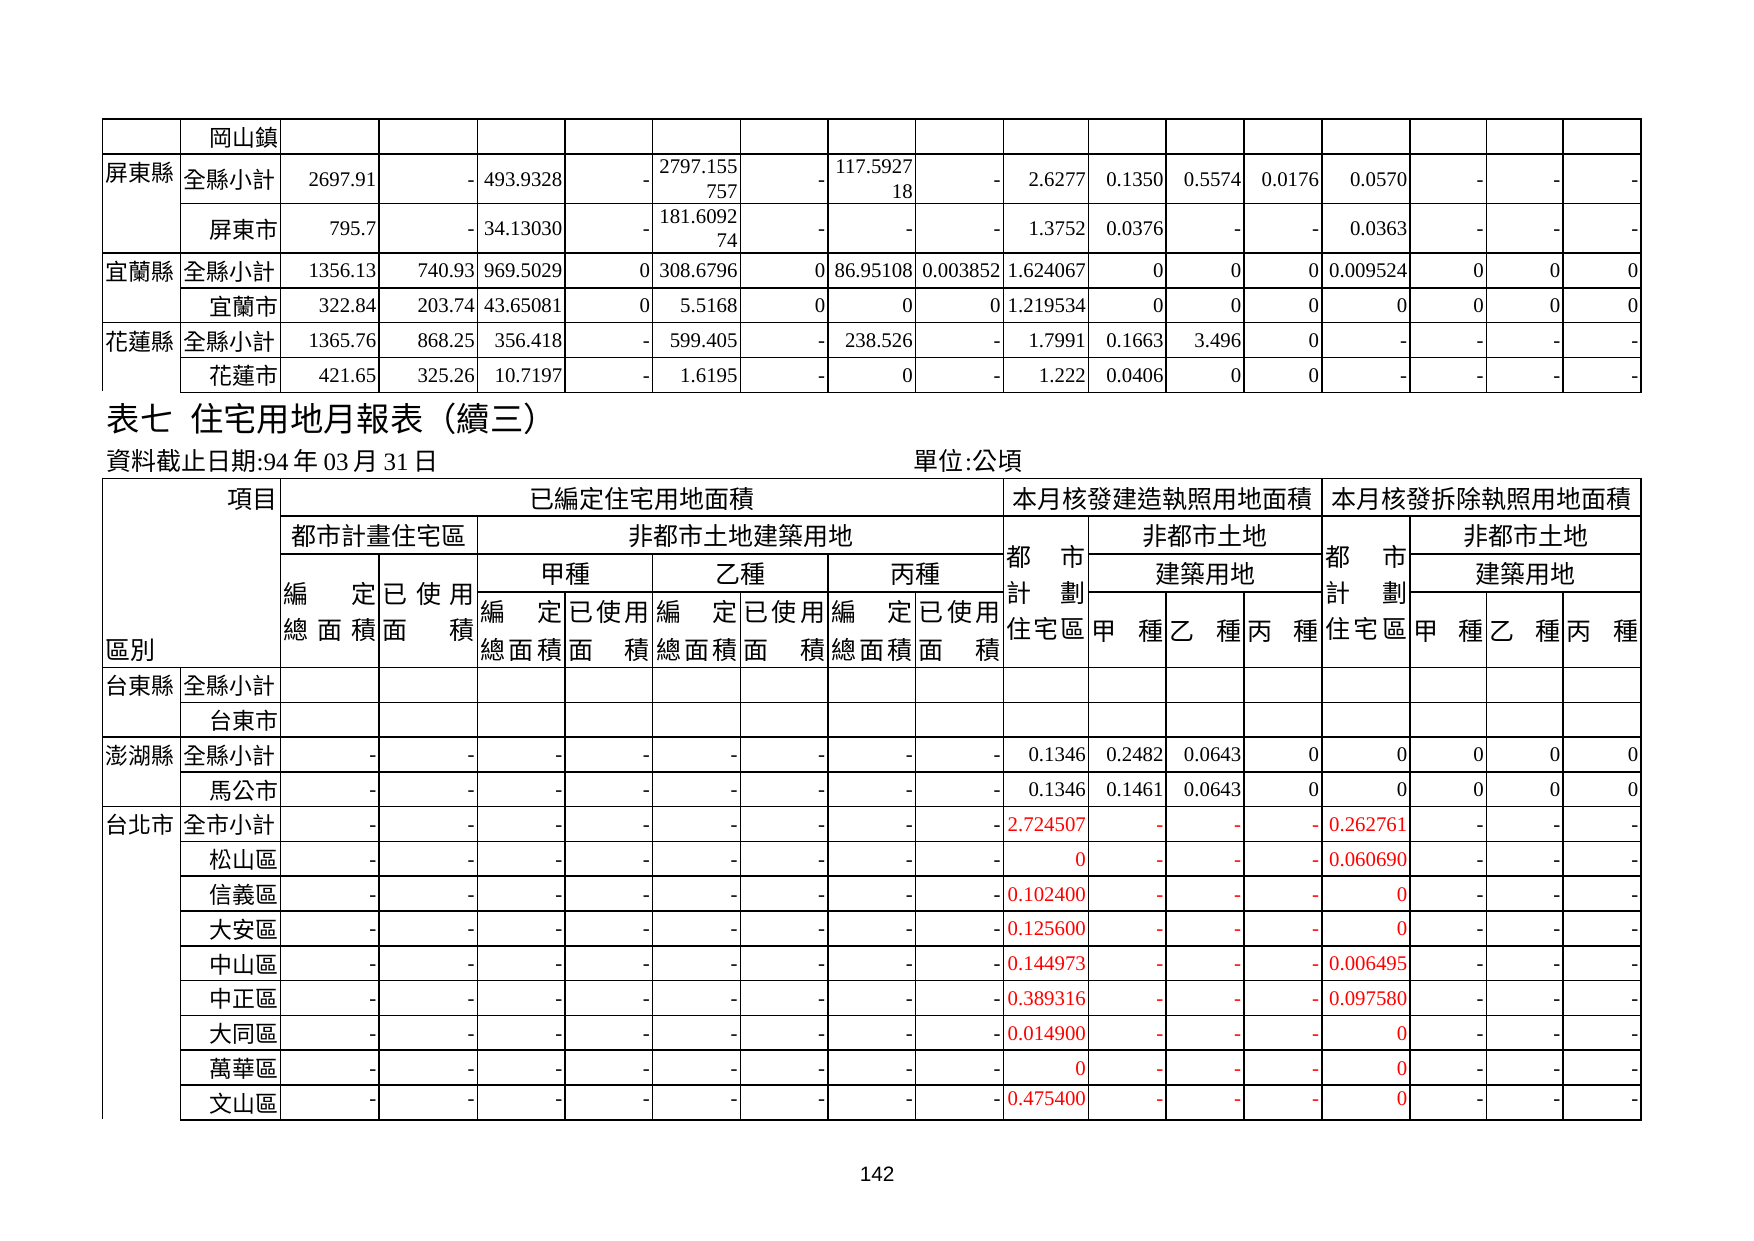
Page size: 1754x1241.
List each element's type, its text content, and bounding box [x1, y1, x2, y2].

table_cell 全縣小計 [181, 155, 280, 203]
table_cell - [281, 1016, 378, 1049]
table_cell 203.74 [380, 289, 477, 322]
table_cell - [566, 358, 652, 391]
table_cell [1487, 120, 1562, 153]
table_cell 0 [1487, 289, 1562, 322]
table_cell - [380, 842, 477, 875]
table_cell - [380, 155, 477, 203]
table_cell 0.102400 [1004, 877, 1088, 910]
table_cell 0 [1564, 289, 1640, 322]
table_cell 1.3752 [1004, 204, 1088, 252]
table_cell 322.84 [281, 289, 378, 322]
table_cell - [829, 842, 915, 875]
table_cell 非都市土地 [1089, 517, 1321, 553]
table_cell 都市 計劃 住宅區 [1004, 517, 1088, 667]
table_cell [380, 668, 477, 701]
table_cell - [566, 1051, 652, 1084]
table_cell - [566, 981, 652, 1014]
table_cell - [1245, 842, 1321, 875]
table_cell [1167, 703, 1243, 736]
table_cell - [1487, 204, 1562, 252]
table_cell 0.1663 [1089, 323, 1165, 357]
table_header 本月核發拆除執照用地面積 [1323, 479, 1640, 515]
table_cell 丙種 [1564, 593, 1640, 667]
table_cell 大同區 [181, 1016, 280, 1049]
table_cell - [829, 877, 915, 910]
table_cell - [916, 323, 1003, 357]
table_cell 308.6796 [653, 254, 740, 287]
table_cell 乙種 [1487, 593, 1562, 667]
table_cell 0 [1245, 738, 1321, 771]
table_cell - [281, 947, 378, 980]
table_cell - [916, 877, 1003, 910]
table_cell 0 [1245, 254, 1321, 287]
table_cell - [1564, 358, 1640, 391]
table_cell 0 [1089, 289, 1165, 322]
table_cell - [916, 1016, 1003, 1049]
table_cell - [916, 204, 1003, 252]
table_cell - [1411, 912, 1486, 945]
table_cell 0 [1323, 289, 1409, 322]
table_cell [741, 120, 827, 153]
table_cell 1.222 [1004, 358, 1088, 391]
table_cell - [741, 877, 827, 910]
table_cell 2797.155757 [653, 155, 740, 203]
table_cell 信義區 [181, 877, 280, 910]
table_cell 都市 計劃 住宅區 [1323, 517, 1409, 667]
table_cell - [1245, 1086, 1321, 1119]
table_cell - [916, 738, 1003, 771]
table_cell - [653, 773, 740, 806]
table_cell 0 [1487, 738, 1562, 771]
table_cell [1411, 120, 1486, 153]
table_cell 0.003852 [916, 254, 1003, 287]
table_cell - [741, 912, 827, 945]
table_cell 0.475400 [1004, 1086, 1088, 1119]
table_cell - [380, 807, 477, 841]
table_cell - [380, 204, 477, 252]
table_cell - [1411, 807, 1486, 841]
table_cell 全縣小計 [181, 668, 280, 701]
table_cell 0 [1564, 773, 1640, 806]
table_cell - [1167, 1086, 1243, 1119]
table_cell - [478, 912, 564, 945]
table_cell - [829, 204, 915, 252]
table_header 項目 [196, 479, 280, 515]
table_cell - [653, 1051, 740, 1084]
table_cell - [741, 155, 827, 203]
table_cell - [1323, 358, 1409, 391]
table_cell 0.144973 [1004, 947, 1088, 980]
table_cell 總面積 [653, 629, 740, 667]
table_cell [1167, 120, 1243, 153]
table_cell - [1411, 981, 1486, 1014]
table_cell [1564, 703, 1640, 736]
table_cell 3.496 [1167, 323, 1243, 357]
table_cell - [1323, 323, 1409, 357]
table_cell 全縣小計 [181, 323, 280, 357]
table_cell 屏東縣 [103, 155, 180, 252]
table_cell - [1564, 1086, 1640, 1119]
table_cell - [1564, 807, 1640, 841]
table_cell [566, 703, 652, 736]
table_cell 181.609274 [653, 204, 740, 252]
table_cell 493.9328 [478, 155, 564, 203]
table_cell 356.418 [478, 323, 564, 357]
table_cell - [380, 912, 477, 945]
table_cell - [741, 842, 827, 875]
table_cell - [1487, 842, 1562, 875]
table_cell 0 [1487, 773, 1562, 806]
table_cell - [1564, 947, 1640, 980]
table_cell - [741, 981, 827, 1014]
table_cell [741, 703, 827, 736]
table_cell - [1245, 204, 1321, 252]
table_cell 0.0376 [1089, 204, 1165, 252]
table_cell - [653, 877, 740, 910]
table_cell 宜蘭市 [181, 289, 280, 322]
table_cell 澎湖縣 [103, 738, 180, 806]
table_cell [1245, 703, 1321, 736]
table_cell [829, 120, 915, 153]
table_cell 0 [1245, 323, 1321, 357]
table_cell 馬公市 [181, 773, 280, 806]
table_cell 0.5574 [1167, 155, 1243, 203]
table_cell 面積 [741, 629, 827, 667]
table_cell 740.93 [380, 254, 477, 287]
table_cell - [916, 807, 1003, 841]
table_cell - [741, 204, 827, 252]
table_cell 面積 [566, 629, 652, 667]
table_header 已編定住宅用地面積 [281, 479, 1003, 515]
table_cell - [1487, 912, 1562, 945]
table_cell - [653, 912, 740, 945]
table_cell 已使用 [566, 593, 652, 629]
table_cell - [478, 1051, 564, 1084]
table_cell 面積 [916, 629, 1003, 667]
table_cell - [478, 1016, 564, 1049]
table_cell 0 [1323, 1051, 1409, 1084]
table_cell - [1411, 358, 1486, 391]
table_cell 0 [1323, 738, 1409, 771]
table_cell 0.0643 [1167, 773, 1243, 806]
table_cell 台北市 [103, 807, 180, 1119]
table_cell [916, 120, 1003, 153]
table_cell [281, 120, 378, 153]
table_cell 0.125600 [1004, 912, 1088, 945]
table_cell - [1487, 1016, 1562, 1049]
table_cell [103, 120, 180, 153]
table_cell 0.0363 [1323, 204, 1409, 252]
table_cell 台東縣 [103, 668, 180, 736]
table_cell - [566, 738, 652, 771]
table_cell - [1089, 877, 1165, 910]
table_cell - [566, 807, 652, 841]
table_cell 都市計畫住宅區 [281, 517, 477, 553]
table_cell 0 [1323, 912, 1409, 945]
table_cell [653, 120, 740, 153]
table_cell - [281, 738, 378, 771]
table_cell - [1167, 204, 1243, 252]
table_cell 編定 總面積 [281, 555, 378, 667]
table_cell [1411, 703, 1486, 736]
table_cell - [380, 947, 477, 980]
table_cell - [1245, 947, 1321, 980]
table_cell [916, 703, 1003, 736]
table_cell 0 [1167, 289, 1243, 322]
table_cell [1089, 120, 1165, 153]
table_cell - [1564, 842, 1640, 875]
table_cell [196, 515, 280, 553]
table_cell - [829, 947, 915, 980]
table_cell 0.009524 [1323, 254, 1409, 287]
table_cell 甲種 [478, 555, 652, 591]
table_cell 0 [1245, 289, 1321, 322]
table_cell 0 [741, 254, 827, 287]
table_cell [1089, 668, 1165, 701]
table_cell - [281, 773, 378, 806]
table_cell 0 [829, 358, 915, 391]
table_cell - [741, 807, 827, 841]
table_cell - [916, 912, 1003, 945]
table_cell 0.1461 [1089, 773, 1165, 806]
table_cell [1245, 668, 1321, 701]
table_cell - [1564, 155, 1640, 203]
table_cell - [478, 842, 564, 875]
text 資料截止日期:94年03月31日 單位:公頃 [106, 441, 1648, 477]
table_cell - [1167, 842, 1243, 875]
table_cell - [1089, 1086, 1165, 1119]
table_cell 1.7991 [1004, 323, 1088, 357]
table_cell 325.26 [380, 358, 477, 391]
table_cell 1.624067 [1004, 254, 1088, 287]
table_cell - [741, 1051, 827, 1084]
table_cell - [281, 981, 378, 1014]
table_cell - [916, 358, 1003, 391]
table_cell - [1411, 204, 1486, 252]
table_cell - [1487, 1051, 1562, 1084]
table_cell - [741, 773, 827, 806]
table_cell 屏東市 [181, 204, 280, 252]
table_cell - [916, 981, 1003, 1014]
table_cell 已使用 [916, 593, 1003, 629]
table_cell 0 [1487, 254, 1562, 287]
table_cell [829, 703, 915, 736]
table_cell - [916, 155, 1003, 203]
table_cell [196, 553, 280, 591]
table_cell - [1245, 807, 1321, 841]
table_cell - [653, 807, 740, 841]
table_cell - [653, 1086, 740, 1119]
table_cell [478, 668, 564, 701]
table_cell [281, 668, 378, 701]
table_cell [281, 703, 378, 736]
table_cell 2.724507 [1004, 807, 1088, 841]
table_cell [478, 120, 564, 153]
table_cell 乙種 [653, 555, 827, 591]
table_cell 0 [741, 289, 827, 322]
table_cell - [380, 773, 477, 806]
table_cell - [916, 842, 1003, 875]
table_cell [380, 120, 477, 153]
table_cell - [281, 807, 378, 841]
table_cell - [1245, 1016, 1321, 1049]
table_cell [1089, 703, 1165, 736]
table_cell 0 [1004, 842, 1088, 875]
table_cell - [380, 1086, 477, 1119]
table_cell - [653, 842, 740, 875]
table_cell 中山區 [181, 947, 280, 980]
table_cell - [566, 155, 652, 203]
table_cell 編定 [653, 593, 740, 629]
table_cell [1245, 120, 1321, 153]
table_cell - [1167, 807, 1243, 841]
table_cell 花蓮市 [181, 358, 280, 391]
table_cell - [1167, 1016, 1243, 1049]
table_cell 0.0176 [1245, 155, 1321, 203]
table_cell - [1089, 981, 1165, 1014]
table_cell - [281, 877, 378, 910]
table_cell - [1089, 807, 1165, 841]
table_cell - [380, 738, 477, 771]
table_cell 0 [1323, 1016, 1409, 1049]
table_cell 0.0643 [1167, 738, 1243, 771]
table_cell - [741, 358, 827, 391]
table_cell 0 [1089, 254, 1165, 287]
table_cell 宜蘭縣 [103, 254, 180, 322]
table_cell - [741, 947, 827, 980]
table_cell 台東市 [181, 703, 280, 736]
table_cell - [1245, 912, 1321, 945]
table_cell [829, 668, 915, 701]
table_cell - [1411, 323, 1486, 357]
table_cell 795.7 [281, 204, 378, 252]
table_cell - [1089, 1051, 1165, 1084]
table_cell - [1564, 204, 1640, 252]
table_cell - [1167, 912, 1243, 945]
table_cell - [1487, 807, 1562, 841]
table_cell - [380, 981, 477, 1014]
table_cell - [1167, 947, 1243, 980]
table_cell - [478, 1086, 564, 1119]
table_cell - [829, 738, 915, 771]
table_cell - [1487, 155, 1562, 203]
table_cell - [281, 1051, 378, 1084]
table_cell - [1411, 1051, 1486, 1084]
table_cell 已使用 [741, 593, 827, 629]
table_cell 0.1350 [1089, 155, 1165, 203]
table_cell 1.219534 [1004, 289, 1088, 322]
table_cell [1487, 668, 1562, 701]
table_cell 建築用地 [1089, 555, 1321, 591]
table_cell [916, 668, 1003, 701]
table_cell - [829, 981, 915, 1014]
table_cell - [1564, 323, 1640, 357]
table_cell - [1487, 877, 1562, 910]
table_cell - [1487, 358, 1562, 391]
table_cell 421.65 [281, 358, 378, 391]
table_cell 34.13030 [478, 204, 564, 252]
table_cell 86.95108 [829, 254, 915, 287]
table_cell - [478, 947, 564, 980]
table_cell [1323, 120, 1409, 153]
table_cell [196, 591, 280, 629]
table_cell - [741, 1016, 827, 1049]
table_cell 0.1346 [1004, 773, 1088, 806]
table_cell - [566, 204, 652, 252]
table_cell 區別 [103, 629, 196, 667]
table_cell 丙種 [1245, 593, 1321, 667]
table_cell 0 [1323, 877, 1409, 910]
table_cell - [916, 1086, 1003, 1119]
table_cell 0 [1564, 254, 1640, 287]
table_cell - [566, 877, 652, 910]
table_cell [1323, 703, 1409, 736]
table_cell 10.7197 [478, 358, 564, 391]
table_cell - [1245, 877, 1321, 910]
table_cell 1356.13 [281, 254, 378, 287]
table_cell - [1089, 842, 1165, 875]
table_cell [1004, 703, 1088, 736]
table_cell 0 [916, 289, 1003, 322]
table_cell 599.405 [653, 323, 740, 357]
table_cell - [916, 1051, 1003, 1084]
table_cell 0 [1411, 254, 1486, 287]
table_cell 萬華區 [181, 1051, 280, 1084]
table_cell 5.5168 [653, 289, 740, 322]
table_cell - [829, 912, 915, 945]
table_cell - [829, 807, 915, 841]
table_cell - [281, 842, 378, 875]
table_cell 2.6277 [1004, 155, 1088, 203]
table_cell 0.097580 [1323, 981, 1409, 1014]
table_cell - [380, 877, 477, 910]
table_cell 0 [1167, 358, 1243, 391]
table_cell - [1167, 877, 1243, 910]
table_cell [478, 703, 564, 736]
table_cell - [829, 1086, 915, 1119]
table_cell [1323, 668, 1409, 701]
table_cell - [653, 1016, 740, 1049]
table_cell - [1089, 1016, 1165, 1049]
table_cell - [1411, 877, 1486, 910]
table_cell - [1411, 842, 1486, 875]
table_cell 0.389316 [1004, 981, 1088, 1014]
table_cell - [566, 1016, 652, 1049]
table_cell - [1167, 981, 1243, 1014]
table_cell - [1564, 877, 1640, 910]
table_cell 1365.76 [281, 323, 378, 357]
table_cell 大安區 [181, 912, 280, 945]
table_cell - [916, 773, 1003, 806]
table_cell 0 [1323, 1086, 1409, 1119]
table_cell - [478, 877, 564, 910]
table_cell [653, 703, 740, 736]
table_cell 中正區 [181, 981, 280, 1014]
table_cell - [566, 773, 652, 806]
table_cell 甲種 [1089, 593, 1165, 667]
table_cell - [1411, 947, 1486, 980]
table_cell 編定 [829, 593, 915, 629]
table_cell - [1487, 1086, 1562, 1119]
table_cell - [741, 323, 827, 357]
table_cell [566, 668, 652, 701]
table_cell 0 [1167, 254, 1243, 287]
table_cell - [478, 738, 564, 771]
table_cell 已使用 面積 [380, 555, 477, 667]
table_cell - [1089, 947, 1165, 980]
table_cell 0 [1564, 738, 1640, 771]
table_cell [103, 553, 196, 591]
table_cell [1167, 668, 1243, 701]
table_cell - [1089, 912, 1165, 945]
table_cell - [1564, 1016, 1640, 1049]
table_cell 0 [1411, 738, 1486, 771]
table_cell - [653, 981, 740, 1014]
table_cell [1487, 703, 1562, 736]
table_cell - [1411, 1086, 1486, 1119]
table_cell - [281, 1086, 378, 1119]
table_cell 117.592718 [829, 155, 915, 203]
table_cell 乙種 [1167, 593, 1243, 667]
table_cell 文山區 [181, 1086, 280, 1119]
table_cell [1564, 120, 1640, 153]
table_cell - [478, 807, 564, 841]
table_cell - [829, 1016, 915, 1049]
table_cell - [566, 323, 652, 357]
table_cell 0.0570 [1323, 155, 1409, 203]
table_cell - [380, 1016, 477, 1049]
table_cell - [741, 738, 827, 771]
table_cell - [1564, 912, 1640, 945]
table_cell 總面積 [478, 629, 564, 667]
table_cell [653, 668, 740, 701]
table_cell 0 [566, 254, 652, 287]
table_cell 0 [1004, 1051, 1088, 1084]
table_cell 編定 [478, 593, 564, 629]
table_cell - [1245, 981, 1321, 1014]
table_cell 0 [566, 289, 652, 322]
table_cell - [281, 912, 378, 945]
table_cell 0 [1411, 773, 1486, 806]
table_cell 岡山鎮 [181, 120, 280, 153]
table_cell - [478, 981, 564, 1014]
table_cell [103, 515, 196, 553]
table_cell - [380, 1051, 477, 1084]
table_cell - [1245, 1051, 1321, 1084]
table_cell - [1564, 1051, 1640, 1084]
table_cell - [566, 912, 652, 945]
table_cell 0 [1323, 773, 1409, 806]
table_cell 2697.91 [281, 155, 378, 203]
table_header 本月核發建造執照用地面積 [1004, 479, 1321, 515]
table_cell [741, 668, 827, 701]
table_cell [1564, 668, 1640, 701]
table_cell 全市小計 [181, 807, 280, 841]
table_cell - [1487, 981, 1562, 1014]
table_cell 非都市土地 [1411, 517, 1640, 553]
table_cell 0.262761 [1323, 807, 1409, 841]
table_cell 總面積 [829, 629, 915, 667]
table_cell 0 [1245, 358, 1321, 391]
table_cell 甲種 [1411, 593, 1486, 667]
table_cell 松山區 [181, 842, 280, 875]
table_cell - [829, 1051, 915, 1084]
table_cell - [566, 947, 652, 980]
table_cell - [1487, 323, 1562, 357]
table_cell - [916, 947, 1003, 980]
table_cell 1.6195 [653, 358, 740, 391]
table_cell - [566, 1086, 652, 1119]
table_cell [566, 120, 652, 153]
table_cell 868.25 [380, 323, 477, 357]
table_cell 0.1346 [1004, 738, 1088, 771]
table_cell 全縣小計 [181, 254, 280, 287]
table_cell 丙種 [829, 555, 1003, 591]
table_cell 0.060690 [1323, 842, 1409, 875]
table_cell 0.006495 [1323, 947, 1409, 980]
text 表七 住宅用地月報表（續三） [106, 393, 1648, 441]
table_cell [1004, 120, 1088, 153]
table_cell [1411, 668, 1486, 701]
table_cell - [1167, 1051, 1243, 1084]
table_cell - [1411, 155, 1486, 203]
table_cell - [566, 842, 652, 875]
table_cell [380, 703, 477, 736]
table_cell - [1487, 947, 1562, 980]
table_cell 非都市土地建築用地 [478, 517, 1003, 553]
table_header [103, 479, 196, 515]
table_cell 0.014900 [1004, 1016, 1088, 1049]
table_cell - [741, 1086, 827, 1119]
table_cell - [1564, 981, 1640, 1014]
table_cell [103, 591, 196, 629]
table_cell - [653, 947, 740, 980]
table_cell 238.526 [829, 323, 915, 357]
table_cell 0.0406 [1089, 358, 1165, 391]
table_cell [1004, 668, 1088, 701]
table_cell - [1411, 1016, 1486, 1049]
table_cell - [653, 738, 740, 771]
table_cell 0 [1245, 773, 1321, 806]
table_cell 0 [829, 289, 915, 322]
table_cell 建築用地 [1411, 555, 1640, 591]
table_cell - [829, 773, 915, 806]
table_cell 0 [1411, 289, 1486, 322]
table_cell 43.65081 [478, 289, 564, 322]
table_cell 全縣小計 [181, 738, 280, 771]
table_cell 0.2482 [1089, 738, 1165, 771]
table_cell [196, 629, 280, 667]
table_cell 花蓮縣 [103, 323, 180, 391]
table_cell 969.5029 [478, 254, 564, 287]
table_cell - [478, 773, 564, 806]
